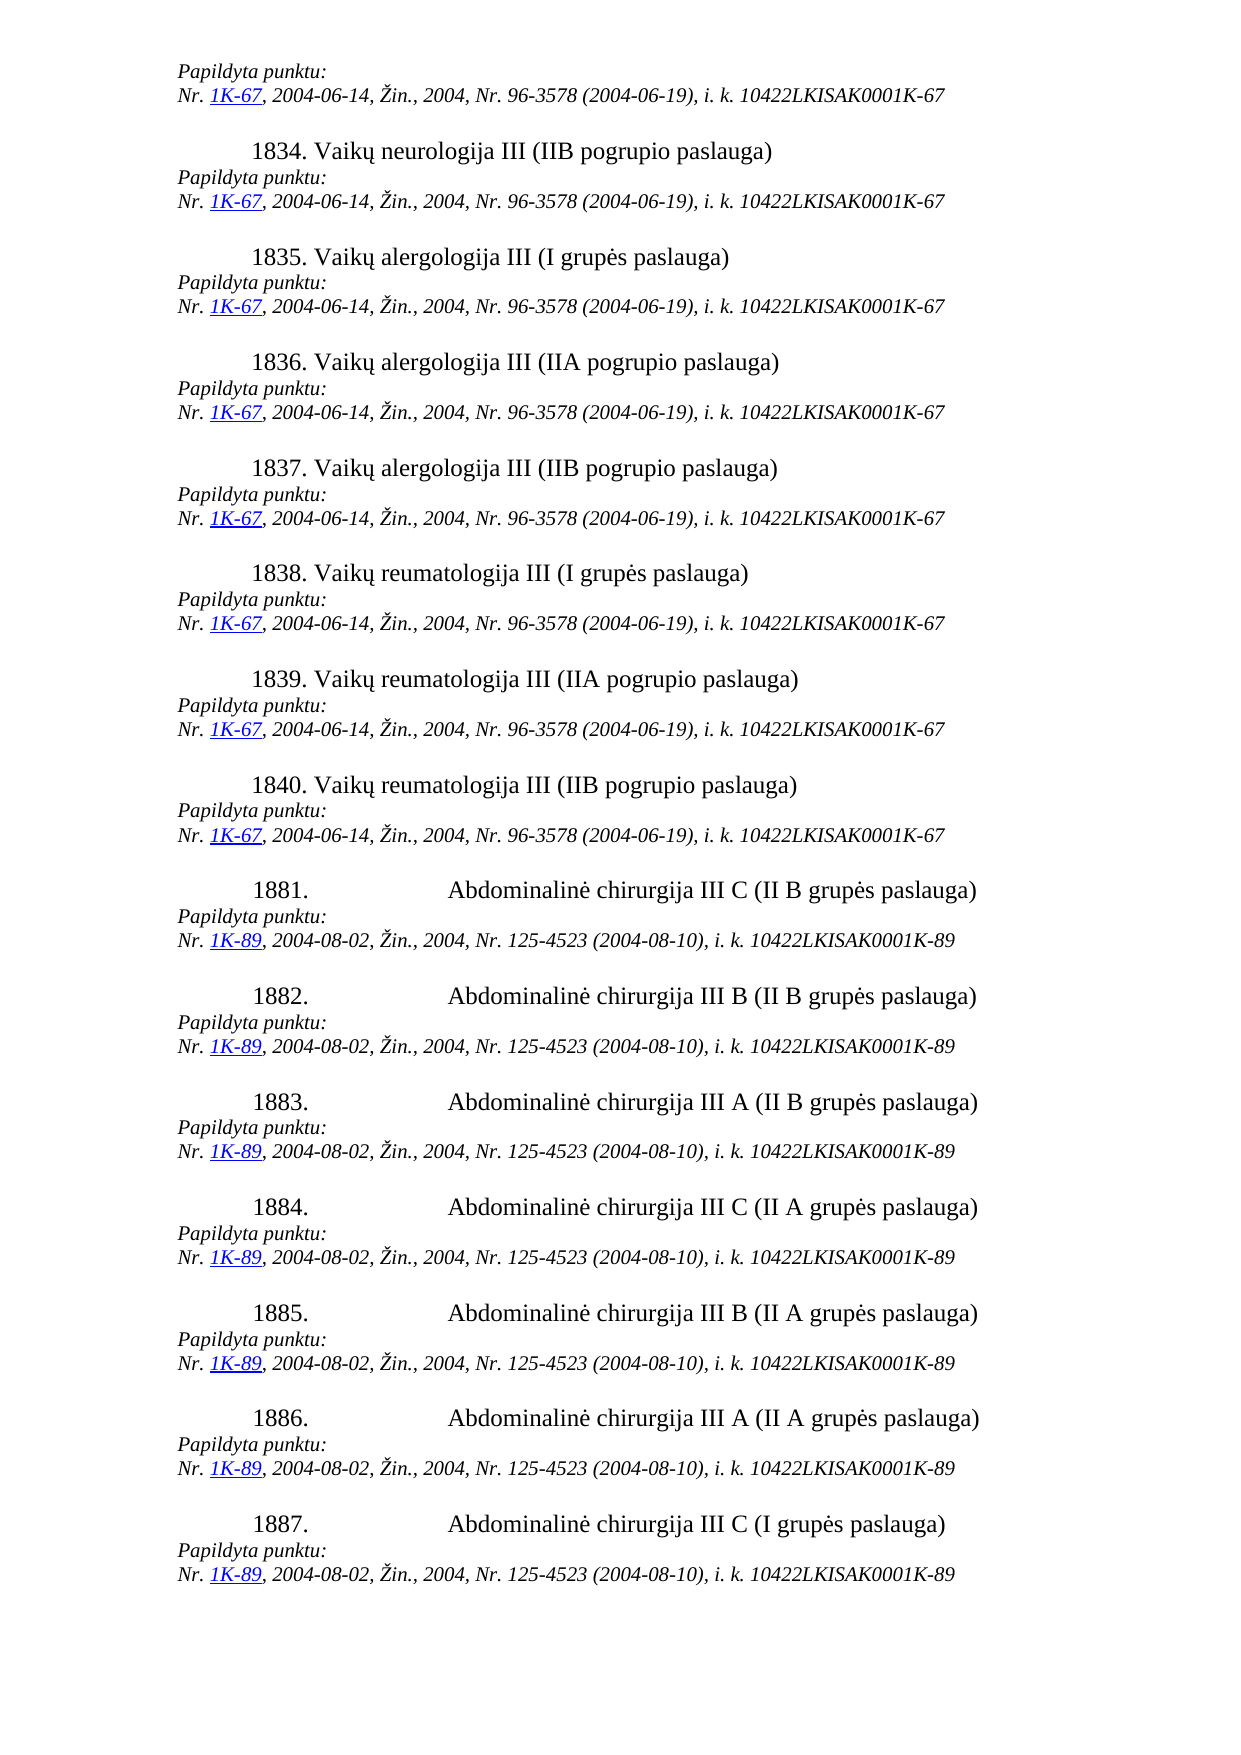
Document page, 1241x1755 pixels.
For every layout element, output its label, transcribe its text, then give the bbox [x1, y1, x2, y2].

text 1840. Vaikų reumatologija III (IIB pogrupio paslauga) [177, 770, 1181, 798]
text Papildyta punktu: [177, 482, 1181, 506]
text 1884. Abdominalinė chirurgija III C (II A grupės paslauga) [177, 1192, 1181, 1221]
text Nr. 1K-89, 2004-08-02, Žin., 2004, Nr. 125-4523 (2004-08-10), i. k. 10422LKISAK0001K-89 [177, 1351, 1181, 1375]
text Nr. 1K-89, 2004-08-02, Žin., 2004, Nr. 125-4523 (2004-08-10), i. k. 10422LKISAK0001K-89 [177, 1245, 1181, 1269]
text Nr. 1K-89, 2004-08-02, Žin., 2004, Nr. 125-4523 (2004-08-10), i. k. 10422LKISAK0001K-89 [177, 1562, 1181, 1586]
text Nr. 1K-67, 2004-06-14, Žin., 2004, Nr. 96-3578 (2004-06-19), i. k. 10422LKISAK0001K-67 [177, 611, 1181, 635]
text 1838. Vaikų reumatologija III (I grupės paslauga) [177, 558, 1181, 587]
text Papildyta punktu: [177, 1115, 1181, 1139]
text Papildyta punktu: [177, 1221, 1181, 1245]
text Papildyta punktu: [177, 693, 1181, 717]
text 1882. Abdominalinė chirurgija III B (II B grupės paslauga) [177, 981, 1181, 1010]
text Nr. 1K-67, 2004-06-14, Žin., 2004, Nr. 96-3578 (2004-06-19), i. k. 10422LKISAK0001K-67 [177, 506, 1181, 530]
text 1885. Abdominalinė chirurgija III B (II A grupės paslauga) [177, 1298, 1181, 1327]
text Papildyta punktu: [177, 165, 1181, 189]
text Papildyta punktu: [177, 270, 1181, 294]
text Papildyta punktu: [177, 798, 1181, 822]
text 1835. Vaikų alergologija III (I grupės paslauga) [177, 242, 1181, 270]
text Papildyta punktu: [177, 904, 1181, 928]
text 1886. Abdominalinė chirurgija III A (II A grupės paslauga) [177, 1403, 1181, 1432]
text Nr. 1K-67, 2004-06-14, Žin., 2004, Nr. 96-3578 (2004-06-19), i. k. 10422LKISAK0001K-67 [177, 83, 1181, 107]
text 1887. Abdominalinė chirurgija III C (I grupės paslauga) [177, 1509, 1181, 1538]
text Nr. 1K-89, 2004-08-02, Žin., 2004, Nr. 125-4523 (2004-08-10), i. k. 10422LKISAK0001K-89 [177, 1034, 1181, 1058]
text 1837. Vaikų alergologija III (IIB pogrupio paslauga) [177, 453, 1181, 482]
text Nr. 1K-67, 2004-06-14, Žin., 2004, Nr. 96-3578 (2004-06-19), i. k. 10422LKISAK0001K-67 [177, 400, 1181, 424]
text Papildyta punktu: [177, 376, 1181, 400]
text 1836. Vaikų alergologija III (IIA pogrupio paslauga) [177, 347, 1181, 376]
text Papildyta punktu: [177, 587, 1181, 611]
text 1839. Vaikų reumatologija III (IIA pogrupio paslauga) [177, 664, 1181, 693]
text 1883. Abdominalinė chirurgija III A (II B grupės paslauga) [177, 1087, 1181, 1115]
text Nr. 1K-67, 2004-06-14, Žin., 2004, Nr. 96-3578 (2004-06-19), i. k. 10422LKISAK0001K-67 [177, 189, 1181, 213]
text Papildyta punktu: [177, 59, 1181, 83]
text Nr. 1K-89, 2004-08-02, Žin., 2004, Nr. 125-4523 (2004-08-10), i. k. 10422LKISAK0001K-89 [177, 928, 1181, 952]
text Nr. 1K-67, 2004-06-14, Žin., 2004, Nr. 96-3578 (2004-06-19), i. k. 10422LKISAK0001K-67 [177, 822, 1181, 847]
text 1881. Abdominalinė chirurgija III C (II B grupės paslauga) [177, 875, 1181, 904]
text 1834. Vaikų neurologija III (IIB pogrupio paslauga) [177, 136, 1181, 165]
text Papildyta punktu: [177, 1010, 1181, 1034]
text Papildyta punktu: [177, 1538, 1181, 1562]
text Nr. 1K-89, 2004-08-02, Žin., 2004, Nr. 125-4523 (2004-08-10), i. k. 10422LKISAK0001K-89 [177, 1139, 1181, 1163]
text Papildyta punktu: [177, 1432, 1181, 1456]
text Nr. 1K-67, 2004-06-14, Žin., 2004, Nr. 96-3578 (2004-06-19), i. k. 10422LKISAK0001K-67 [177, 717, 1181, 741]
text Nr. 1K-89, 2004-08-02, Žin., 2004, Nr. 125-4523 (2004-08-10), i. k. 10422LKISAK0001K-89 [177, 1456, 1181, 1480]
text Nr. 1K-67, 2004-06-14, Žin., 2004, Nr. 96-3578 (2004-06-19), i. k. 10422LKISAK0001K-67 [177, 294, 1181, 318]
text Papildyta punktu: [177, 1327, 1181, 1351]
